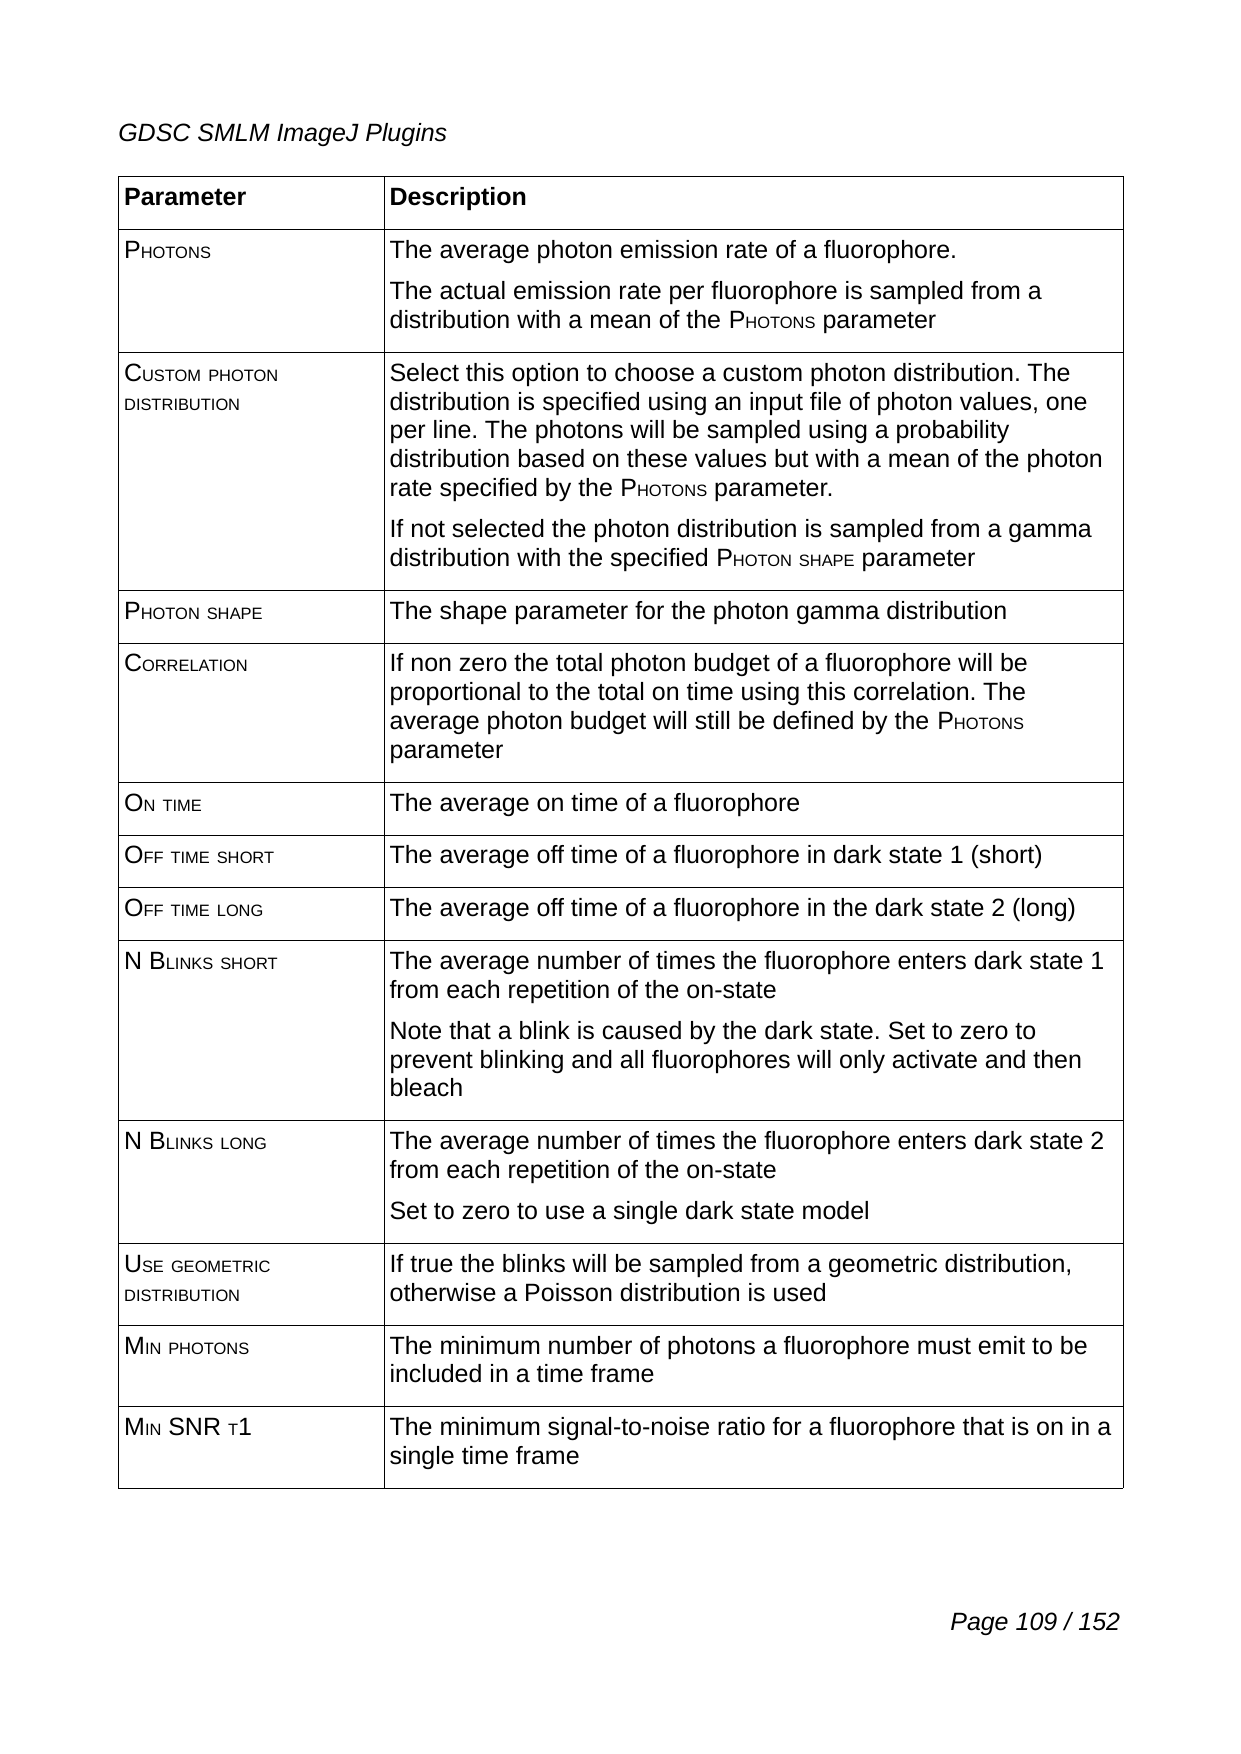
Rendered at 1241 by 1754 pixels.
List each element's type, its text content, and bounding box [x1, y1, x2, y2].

table_cell Custom photon distribution [119, 353, 384, 590]
table_cell The average number of times the fluorophore enters dark state 1 from each repetition of the on-state Note that a blink is caused by the dark state. Set to zero to prevent blinking and all fluorophores will only activate and then bleach [385, 941, 1123, 1120]
table_cell Correlation [119, 644, 384, 782]
table_cell Select this option to choose a custom photon distribution. The distribution is specified using an input file of photon values, one per line. The photons will be sampled using a probability distribution based on these values but with a mean of the photon rate specified by the Photons parameter. If not selected the photon distribution is sampled from a gamma distribution with the specified Photon shape parameter [385, 353, 1123, 590]
table_cell The average photon emission rate of a fluorophore. The actual emission rate per fluorophore is sampled from a distribution with a mean of the Photons parameter [385, 230, 1123, 352]
table_cell N Blinks short [119, 941, 384, 1120]
table_cell The shape parameter for the photon gamma distribution [385, 591, 1123, 643]
table_cell Off time short [119, 836, 384, 887]
table_cell Use geometric distribution [119, 1244, 384, 1325]
table_cell The average number of times the fluorophore enters dark state 2 from each repetition of the on-state Set to zero to use a single dark state model [385, 1121, 1123, 1243]
table_cell The minimum signal-to-noise ratio for a fluorophore that is on in a single time frame [385, 1407, 1123, 1488]
table_cell If non zero the total photon budget of a fluorophore will be proportional to the total on time using this correlation. The average photon budget will still be defined by the Photons parameter [385, 644, 1123, 782]
table_cell Off time long [119, 888, 384, 940]
table_header Parameter [119, 177, 384, 229]
table_cell On time [119, 783, 384, 834]
table_header Description [385, 177, 1123, 229]
table_cell Photon shape [119, 591, 384, 643]
table_cell Min SNR t1 [119, 1407, 384, 1488]
table_cell Min photons [119, 1326, 384, 1406]
table_cell The average on time of a fluorophore [385, 783, 1123, 834]
table_cell N Blinks long [119, 1121, 384, 1243]
table_cell The minimum number of photons a fluorophore must emit to be included in a time frame [385, 1326, 1123, 1406]
table_cell The average off time of a fluorophore in the dark state 2 (long) [385, 888, 1123, 940]
table_cell If true the blinks will be sampled from a geometric distribution, otherwise a Poisson distribution is used [385, 1244, 1123, 1325]
table_cell Photons [119, 230, 384, 352]
table_cell The average off time of a fluorophore in dark state 1 (short) [385, 836, 1123, 887]
